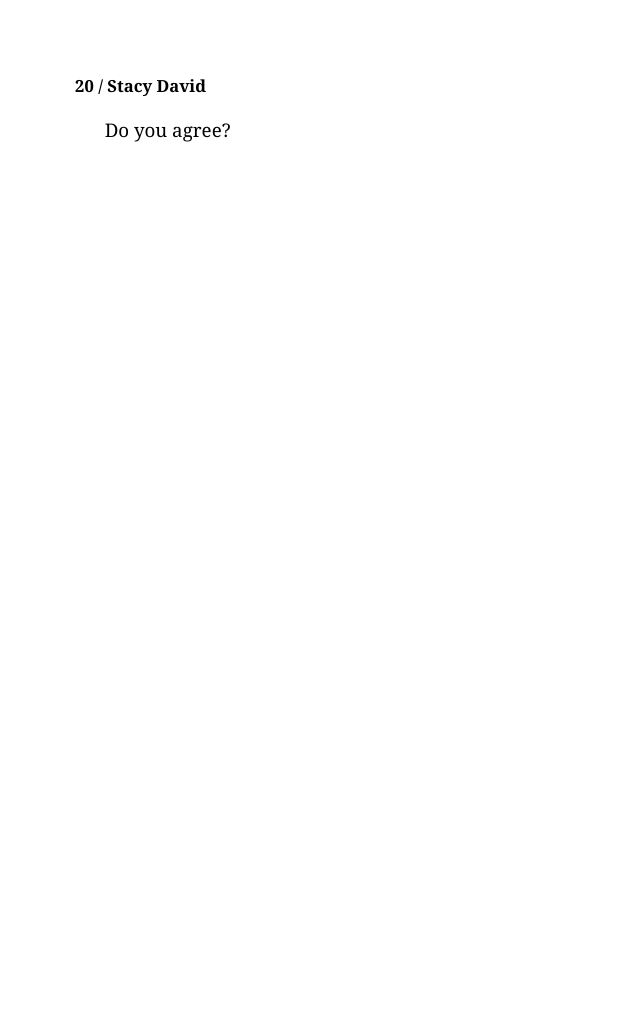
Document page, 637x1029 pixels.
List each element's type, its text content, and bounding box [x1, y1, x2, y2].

text Do you agree? [75, 117, 523, 143]
